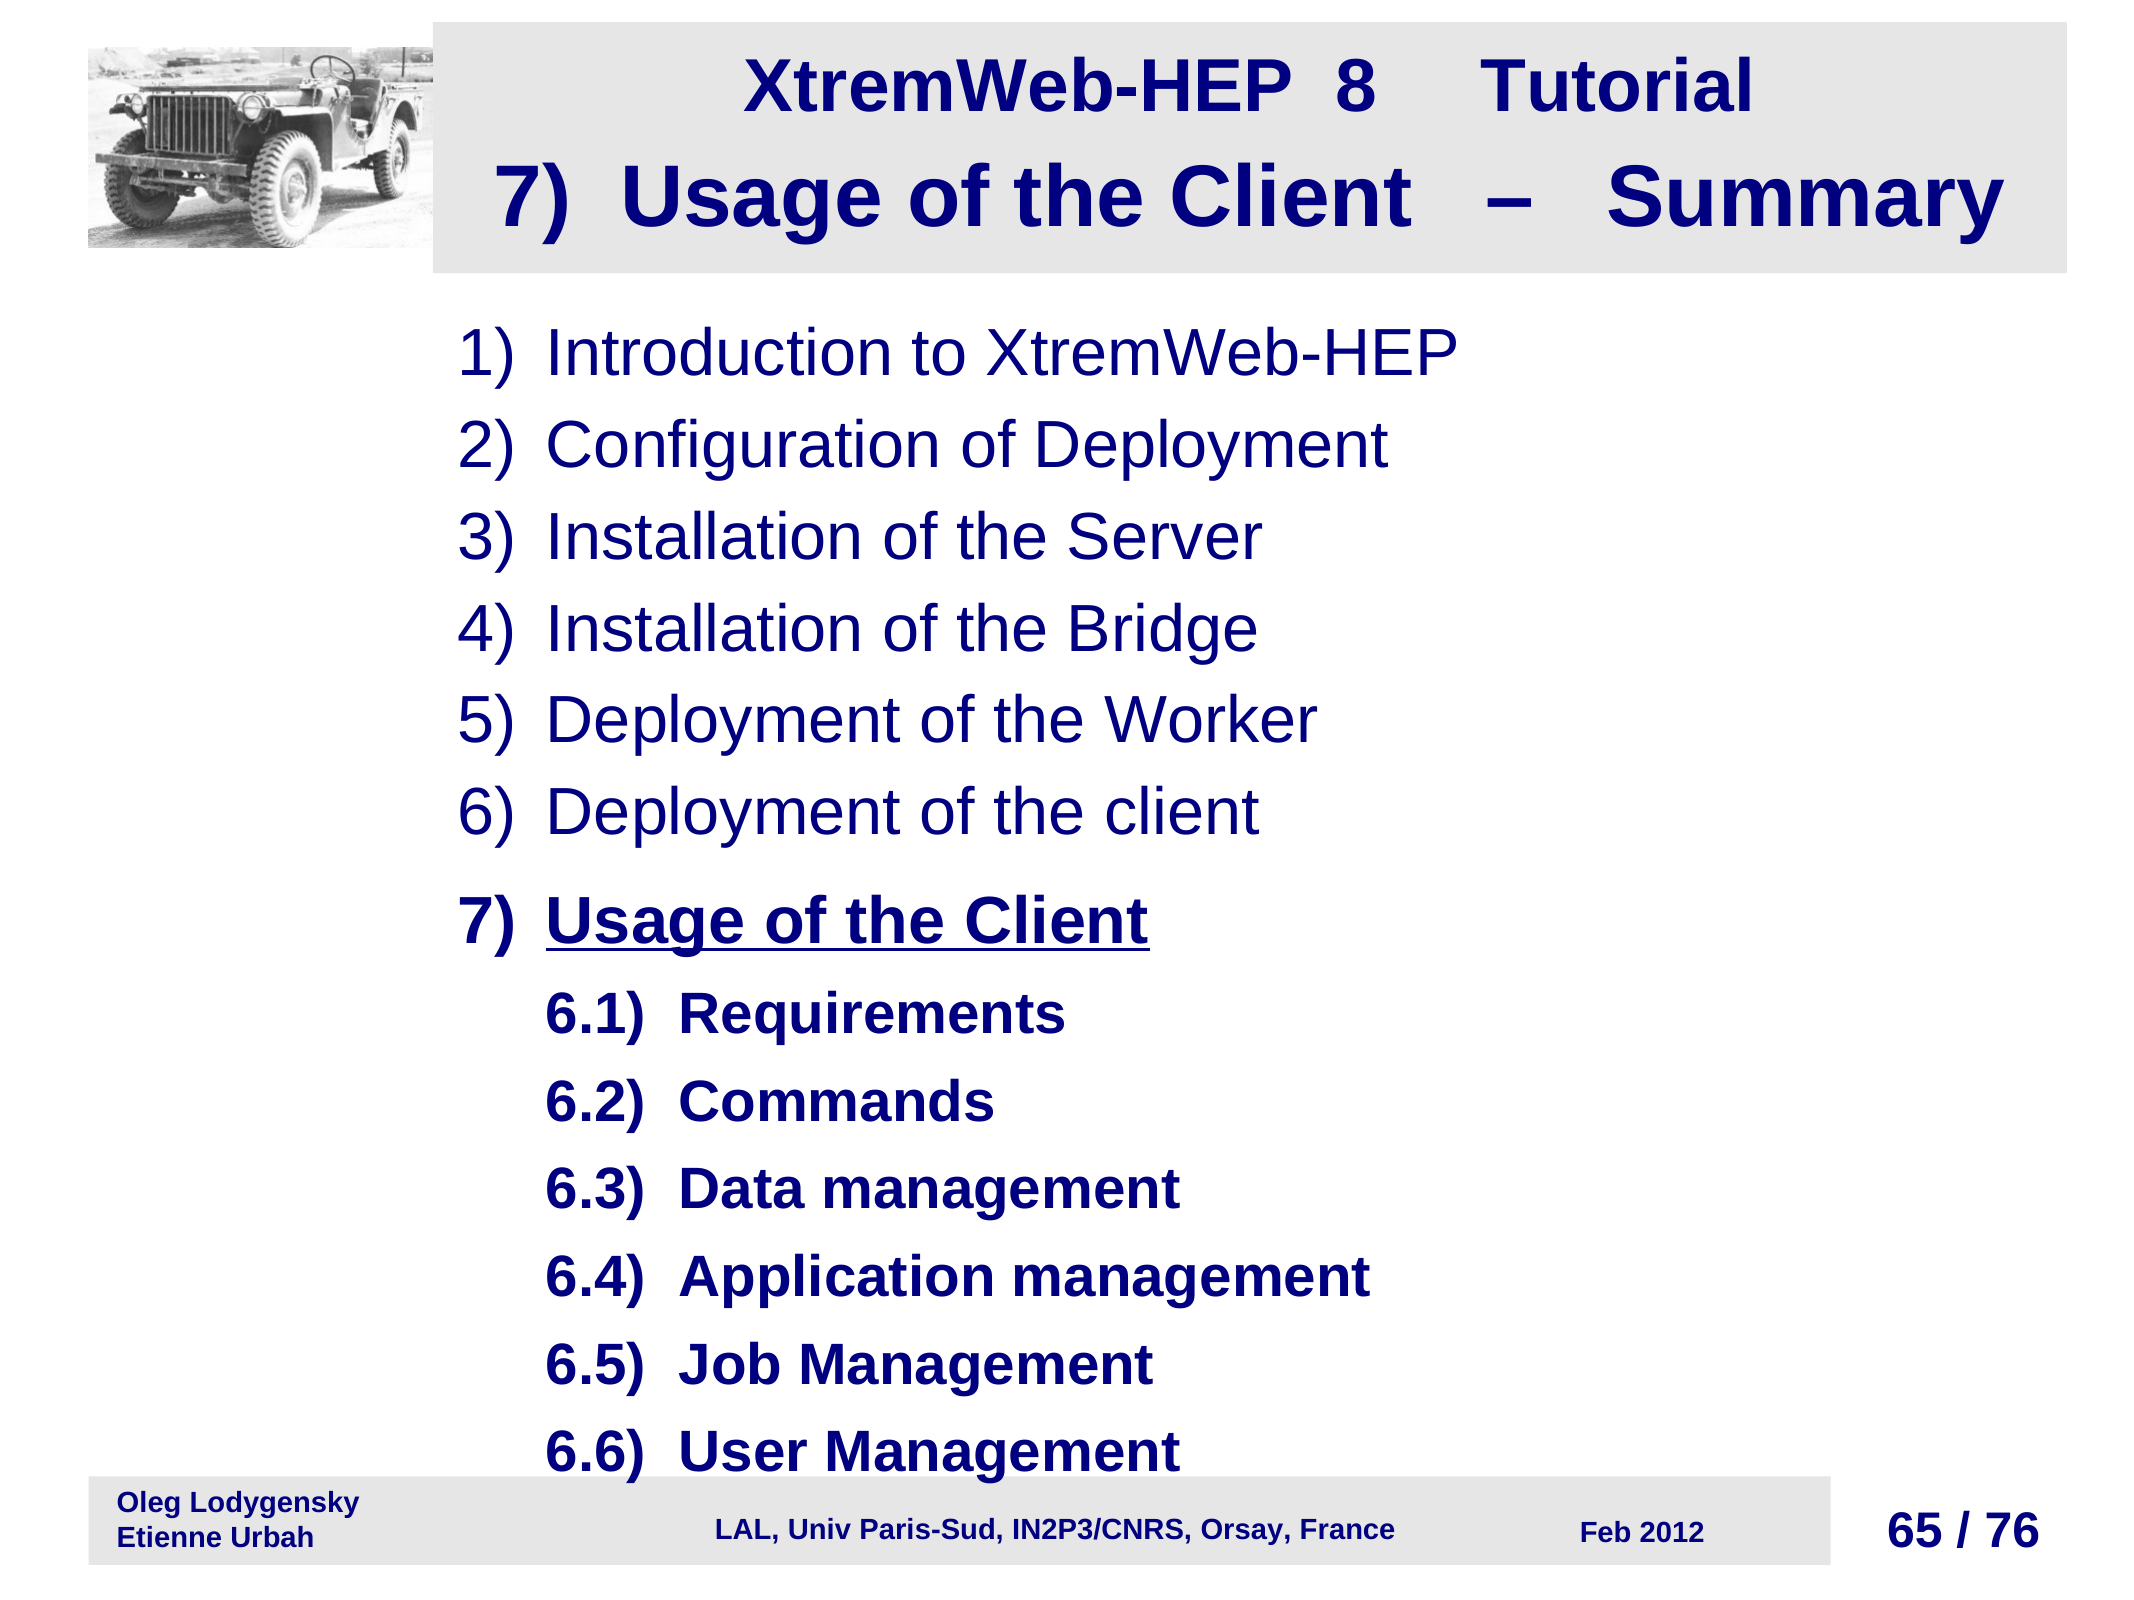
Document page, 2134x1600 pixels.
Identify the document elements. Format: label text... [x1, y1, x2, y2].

text_box Introduction to XtremWeb-HEP Configuration of Deployment Installation of the Server Installation of the Bridge Deployment of the Worker Deployment of the client Usage of the Client Requirements Commands Data management Application management Job Management User Management [457, 308, 1934, 1382]
picture [88, 47, 433, 248]
title 7) Usage of the Client – Summary [442, 118, 2067, 266]
